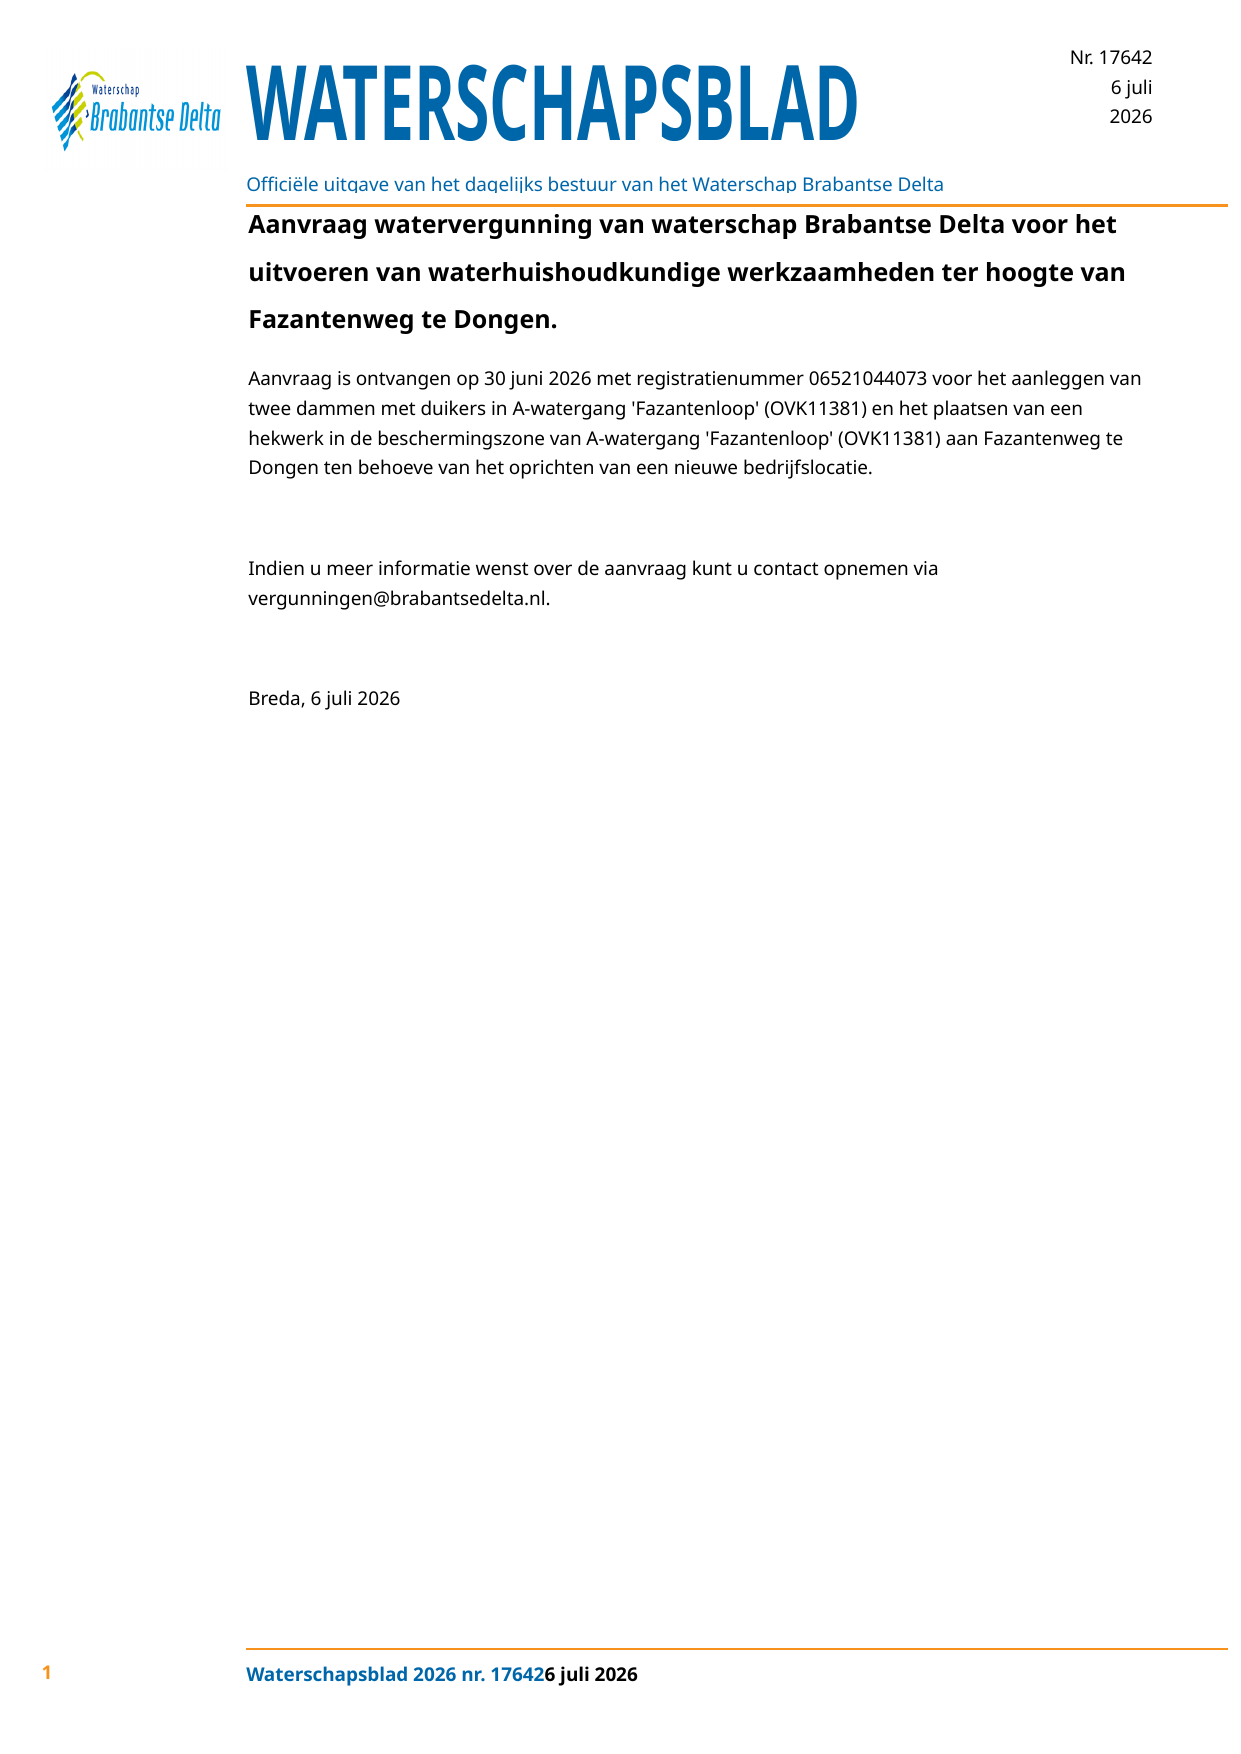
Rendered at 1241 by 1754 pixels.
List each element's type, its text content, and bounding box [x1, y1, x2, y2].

picture [41, 47, 231, 172]
text Breda, 6 juli 2026 [248, 686, 1152, 711]
text Aanvraag is ontvangen op 30 juni 2026 met registratienummer 06521044073 voor het aanleggen van twee dammen met duikers in A-watergang 'Fazantenloop' (OVK11381) en het plaatsen van een hekwerk in de beschermingszone van A-watergang 'Fazantenloop' (OVK11381) aan Fazantenweg te Dongen ten behoeve van het oprichten van een nieuwe bedrijfslocatie. [248, 366, 1152, 480]
text Indien u meer informatie wenst over de aanvraag kunt u contact opnemen via vergunningen@brabantsedelta.nl. [248, 555, 1152, 610]
text Aanvraag watervergunning van waterschap Brabantse Delta voor het uitvoeren van waterhuishoudkundige werkzaamheden ter hoogte van Fazantenweg te Dongen. [248, 207, 1152, 336]
